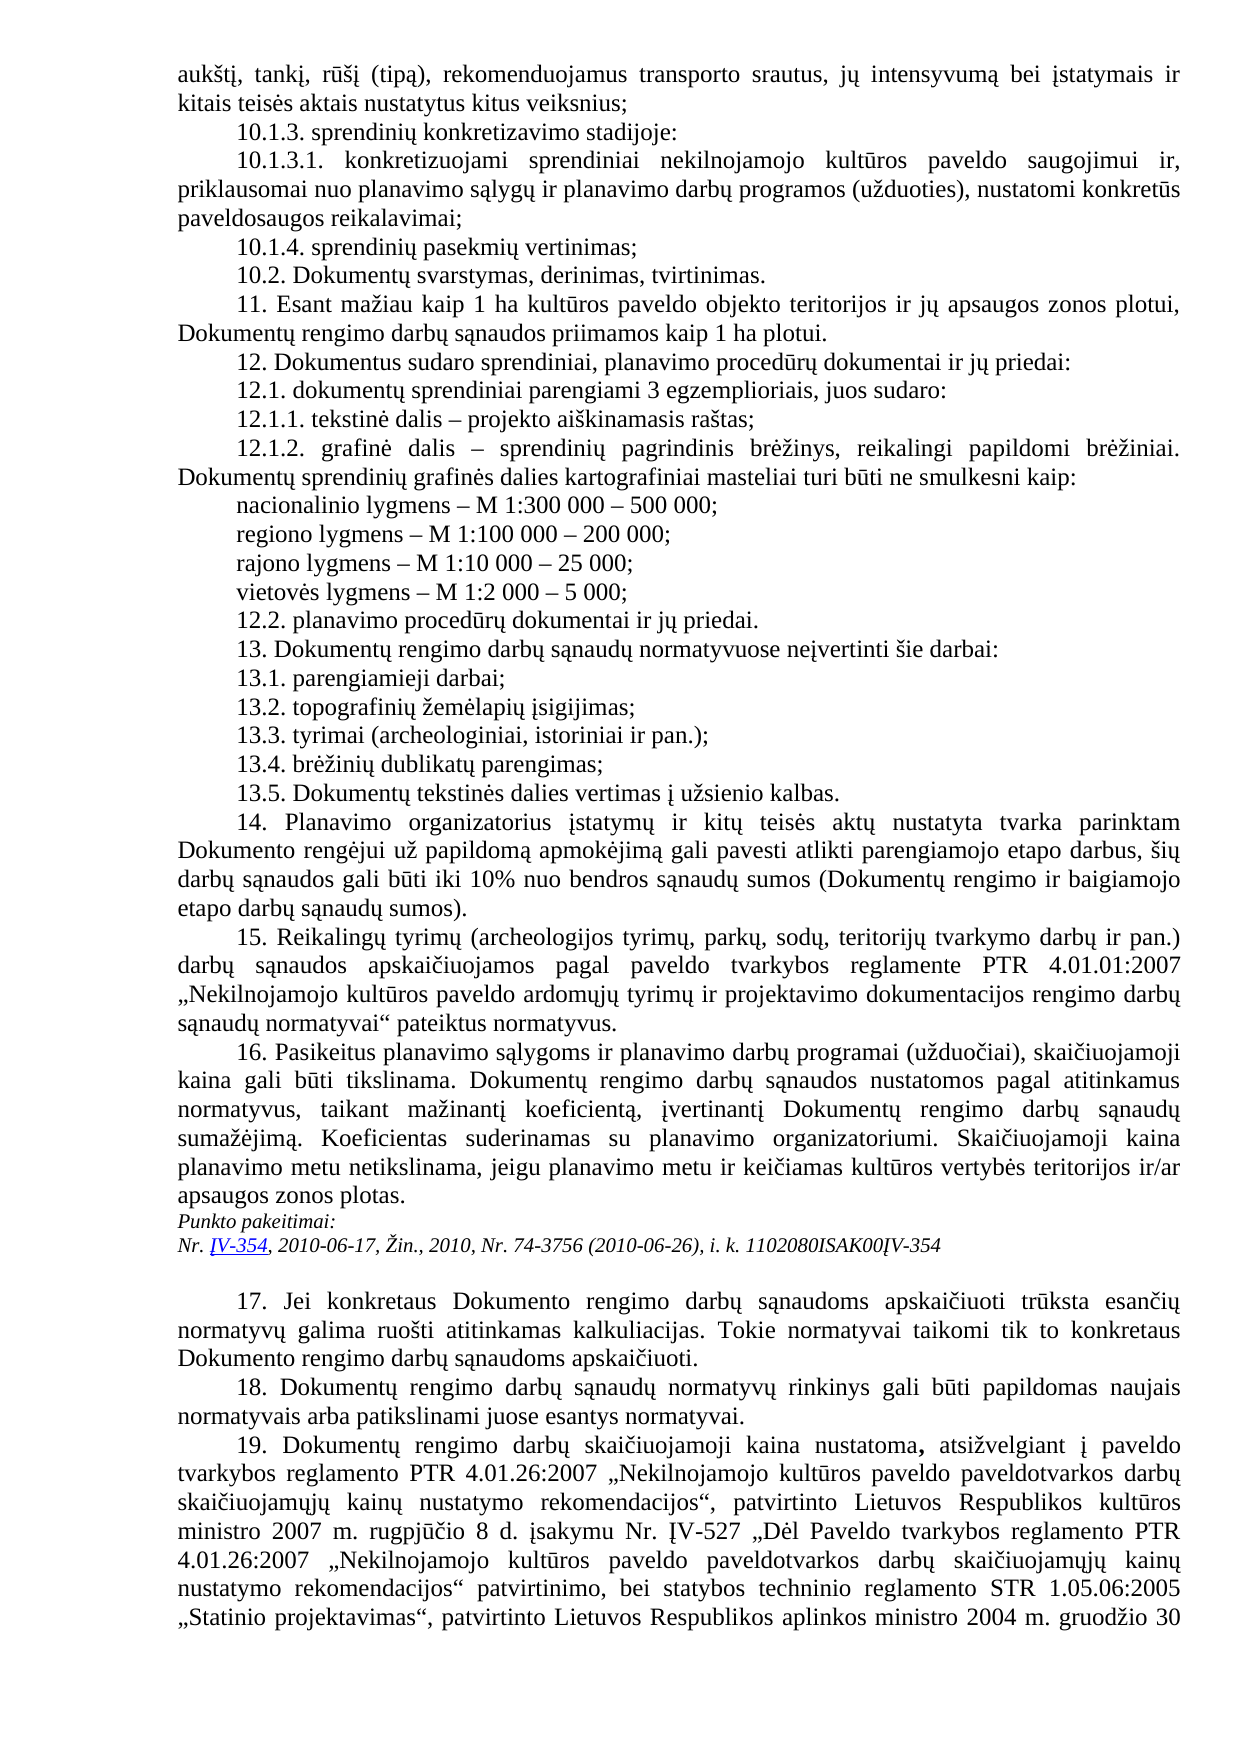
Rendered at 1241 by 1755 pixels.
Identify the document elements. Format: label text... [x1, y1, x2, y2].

text 12.1.2. grafinė dalis – sprendinių pagrindinis brėžinys, reikalingi papildomi brėžiniai. Dokumentų sprendinių grafinės dalies kartografiniai masteliai turi būti ne smulkesni kaip: [177, 433, 1181, 490]
text 12.2. planavimo procedūrų dokumentai ir jų priedai. [177, 605, 1181, 634]
text regiono lygmens – M 1:100 000 – 200 000; [177, 519, 1181, 548]
text 11. Esant mažiau kaip 1 ha kultūros paveldo objekto teritorijos ir jų apsaugos zonos plotui, Dokumentų rengimo darbų sąnaudos priimamos kaip 1 ha plotui. [177, 289, 1181, 347]
text nacionalinio lygmens – M 1:300 000 – 500 000; [177, 490, 1181, 519]
text 13.4. brėžinių dublikatų parengimas; [177, 749, 1181, 778]
text 13. Dokumentų rengimo darbų sąnaudų normatyvuose neįvertinti šie darbai: [177, 634, 1181, 663]
text 13.1. parengiamieji darbai; [177, 663, 1181, 692]
text 13.5. Dokumentų tekstinės dalies vertimas į užsienio kalbas. [177, 778, 1181, 807]
text 16. Pasikeitus planavimo sąlygoms ir planavimo darbų programai (užduočiai), skaičiuojamoji kaina gali būti tikslinama. Dokumentų rengimo darbų sąnaudos nustatomos pagal atitinkamus normatyvus, taikant mažinantį koeficientą, įvertinantį Dokumentų rengimo darbų sąnaudų sumažėjimą. Koeficientas suderinamas su planavimo organizatoriumi. Skaičiuojamoji kaina planavimo metu netikslinama, jeigu planavimo metu ir keičiamas kultūros vertybės teritorijos ir/ar apsaugos zonos plotas. [177, 1037, 1181, 1209]
text Nr. ĮV-354, 2010-06-17, Žin., 2010, Nr. 74-3756 (2010-06-26), i. k. 1102080ISAK00ĮV-354 [177, 1233, 1181, 1257]
text vietovės lygmens – M 1:2 000 – 5 000; [177, 577, 1181, 605]
text 18. Dokumentų rengimo darbų sąnaudų normatyvų rinkinys gali būti papildomas naujais normatyvais arba patikslinami juose esantys normatyvai. [177, 1372, 1181, 1430]
text 10.2. Dokumentų svarstymas, derinimas, tvirtinimas. [177, 260, 1181, 289]
text 10.1.3.1. konkretizuojami sprendiniai nekilnojamojo kultūros paveldo saugojimui ir, priklausomai nuo planavimo sąlygų ir planavimo darbų programos (užduoties), nustatomi konkretūs paveldosaugos reikalavimai; [177, 145, 1181, 232]
text Punkto pakeitimai: [177, 1209, 1181, 1233]
text 10.1.4. sprendinių pasekmių vertinimas; [177, 232, 1181, 260]
text 12. Dokumentus sudaro sprendiniai, planavimo procedūrų dokumentai ir jų priedai: [177, 347, 1181, 375]
text 12.1.1. tekstinė dalis – projekto aiškinamasis raštas; [177, 404, 1181, 433]
text 12.1. dokumentų sprendiniai parengiami 3 egzemplioriais, juos sudaro: [177, 375, 1181, 404]
text 17. Jei konkretaus Dokumento rengimo darbų sąnaudoms apskaičiuoti trūksta esančių normatyvų galima ruošti atitinkamas kalkuliacijas. Tokie normatyvai taikomi tik to konkretaus Dokumento rengimo darbų sąnaudoms apskaičiuoti. [177, 1286, 1181, 1372]
text 19. Dokumentų rengimo darbų skaičiuojamoji kaina nustatoma, atsižvelgiant į paveldo tvarkybos reglamento PTR 4.01.26:2007 „Nekilnojamojo kultūros paveldo paveldotvarkos darbų skaičiuojamųjų kainų nustatymo rekomendacijos“, patvirtinto Lietuvos Respublikos kultūros ministro 2007 m. rugpjūčio 8 d. įsakymu Nr. ĮV-527 „Dėl Paveldo tvarkybos reglamento PTR 4.01.26:2007 „Nekilnojamojo kultūros paveldo paveldotvarkos darbų skaičiuojamųjų kainų nustatymo rekomendacijos“ patvirtinimo, bei statybos techninio reglamento STR 1.05.06:2005 „Statinio projektavimas“, patvirtinto Lietuvos Respublikos aplinkos ministro 2004 m. gruodžio 30 [177, 1430, 1181, 1631]
text 14. Planavimo organizatorius įstatymų ir kitų teisės aktų nustatyta tvarka parinktam Dokumento rengėjui už papildomą apmokėjimą gali pavesti atlikti parengiamojo etapo darbus, šių darbų sąnaudos gali būti iki 10% nuo bendros sąnaudų sumos (Dokumentų rengimo ir baigiamojo etapo darbų sąnaudų sumos). [177, 807, 1181, 922]
text 13.2. topografinių žemėlapių įsigijimas; [177, 692, 1181, 720]
text 10.1.3. sprendinių konkretizavimo stadijoje: [177, 117, 1181, 145]
text 13.3. tyrimai (archeologiniai, istoriniai ir pan.); [177, 720, 1181, 749]
text 15. Reikalingų tyrimų (archeologijos tyrimų, parkų, sodų, teritorijų tvarkymo darbų ir pan.) darbų sąnaudos apskaičiuojamos pagal paveldo tvarkybos reglamente PTR 4.01.01:2007 „Nekilnojamojo kultūros paveldo ardomųjų tyrimų ir projektavimo dokumentacijos rengimo darbų sąnaudų normatyvai“ pateiktus normatyvus. [177, 922, 1181, 1037]
text rajono lygmens – M 1:10 000 – 25 000; [177, 548, 1181, 577]
text aukštį, tankį, rūšį (tipą), rekomenduojamus transporto srautus, jų intensyvumą bei įstatymais ir kitais teisės aktais nustatytus kitus veiksnius; [177, 59, 1181, 117]
